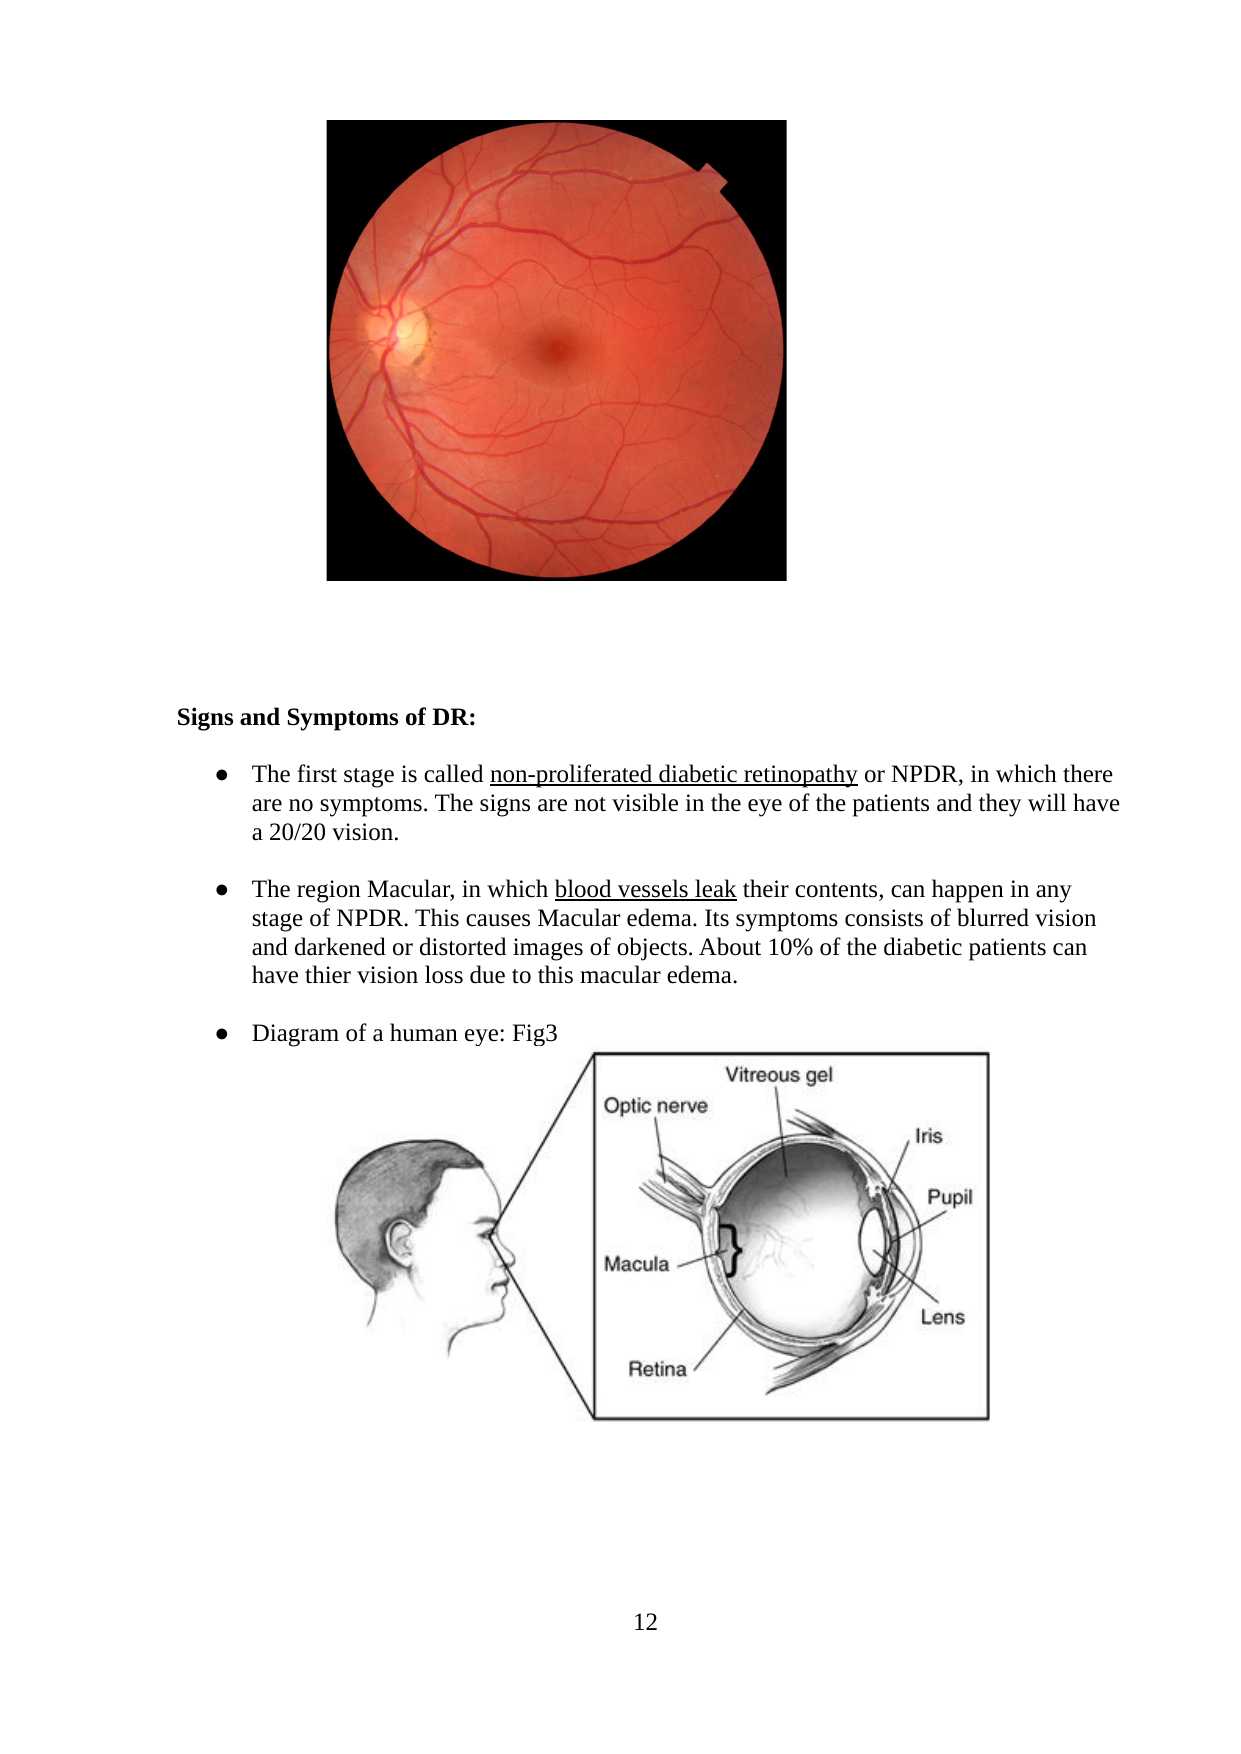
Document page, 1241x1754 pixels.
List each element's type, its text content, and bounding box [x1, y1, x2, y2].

picture [326, 120, 787, 581]
list The region Macular, in which blood vessels leak their contents, can happen in any stage of NPDR. This causes Macular edema. Its symptoms consists of blurred vision and darkened or distorted images of objects. About 10% of the diabetic patients can have thier vision loss due to this macular edema. [214, 874, 1122, 989]
text Signs and Symptoms of DR: [177, 702, 1122, 730]
list Diagram of a human eye: Fig3 [214, 1018, 1122, 1047]
picture [326, 1046, 993, 1425]
list The first stage is called non-proliferated diabetic retinopathy or NPDR, in which there are no symptoms. The signs are not visible in the eye of the patients and they will have a 20/20 vision. [214, 759, 1122, 845]
